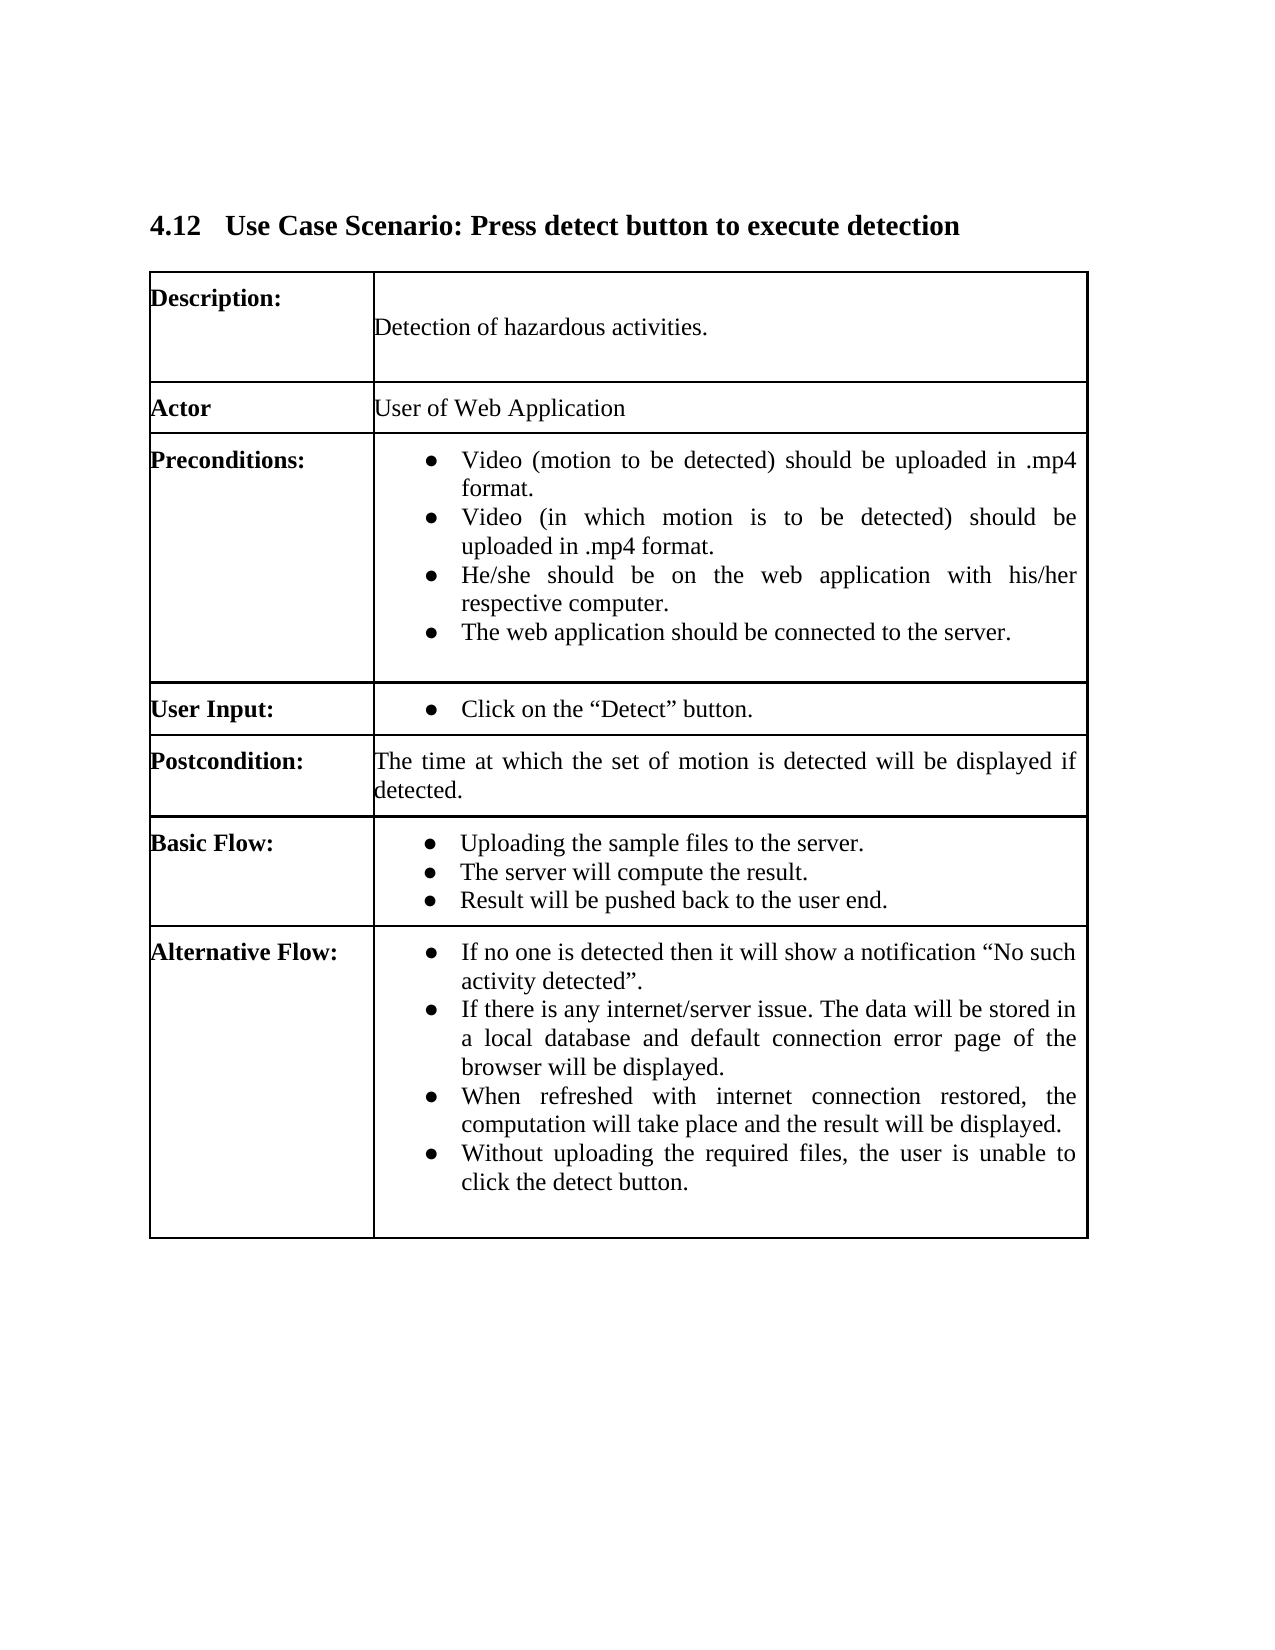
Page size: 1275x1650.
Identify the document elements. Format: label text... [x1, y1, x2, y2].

table_cell Actor [151, 383, 373, 432]
table_cell The time at which the set of motion is detected will be displayed if detected. [375, 736, 1086, 815]
table_cell Basic Flow: [151, 818, 373, 924]
table_cell Preconditions: [151, 434, 373, 681]
table_cell Click on the “Detect” button. [375, 684, 1086, 733]
table_cell User Input: [151, 684, 373, 733]
table_header Description: [151, 273, 373, 381]
table_cell Uploading the sample files to the server. The server will compute the result. Result will be pushed back to the user end. [375, 818, 1086, 924]
table_cell Alternative Flow: [151, 927, 373, 1237]
table_cell User of Web Application [375, 383, 1086, 432]
table_cell Video (motion to be detected) should be uploaded in .mp4 format. Video (in which motion is to be detected) should be uploaded in .mp4 format. He/she should be on the web application with his/her respective computer. The web application should be connected to the server. [375, 434, 1086, 681]
table_header Detection of hazardous activities. [375, 273, 1086, 381]
subtitle Use Case Scenario: Press detect button to execute detection [150, 208, 1125, 241]
table_cell Postcondition: [151, 736, 373, 815]
table_cell If no one is detected then it will show a notification “No such activity detected”. If there is any internet/server issue. The data will be stored in a local database and default connection error page of the browser will be displayed. When refreshed with internet connection restored, the computation will take place and the result will be displayed. Without uploading the required files, the user is unable to click the detect button. [375, 927, 1086, 1237]
